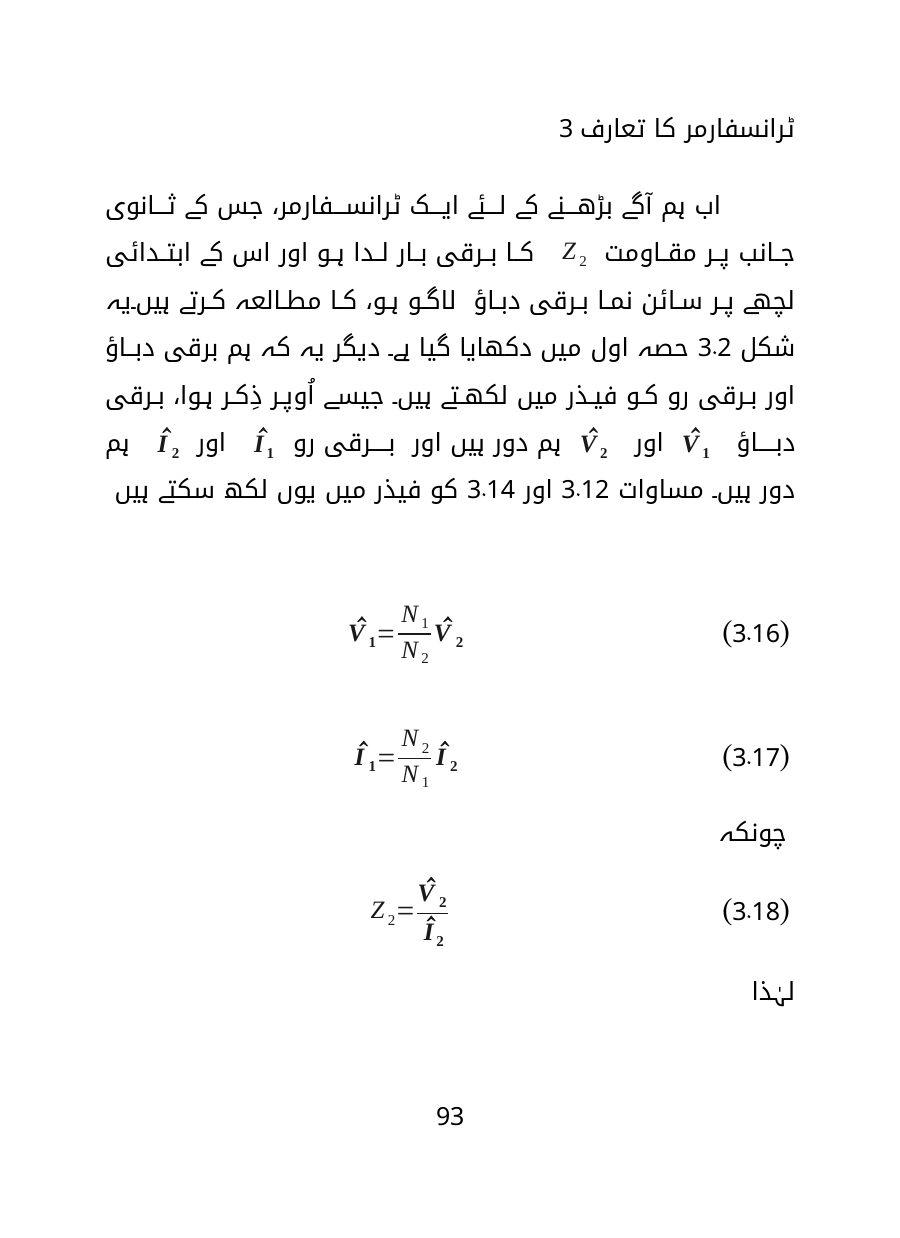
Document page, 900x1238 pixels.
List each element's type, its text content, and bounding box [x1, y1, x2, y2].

table_header (3.18) [705, 869, 795, 968]
table_header [105, 595, 698, 685]
text چونکہ [105, 809, 795, 857]
text لہٰذا [105, 968, 795, 1015]
table_header [105, 869, 704, 968]
text اب ہم آگے بڑھنے کے لئے ایک ٹرانسفارمر، جس کے ثانوی جانب پر مقاومت کا برقی بار لدا ہو اور اس کے ابتدائی لچھے پر سائن نما برقی دباؤ لاگو ہو، کا مطالعہ کرتے ہیں۔یہ شکل 3.2 حصہ اول میں دکھایا گیا ہے۔ دیگر یہ کہ ہم برقی دباؤ اور برقی رو کو فیذر میں لکھتے ہیں۔ جیسے اُوپر ذِکر ہوا، برقی دباؤ اور ہم دور ہیں اور برقی رو اور ہم دور ہیں۔ مساوات 3.12 اور 3.14 کو فیذر میں یوں لکھ سکتے ہیں [105, 182, 795, 514]
table_header (3.17) [696, 719, 795, 809]
table_header [105, 719, 696, 809]
table_header (3.16) [698, 595, 795, 685]
